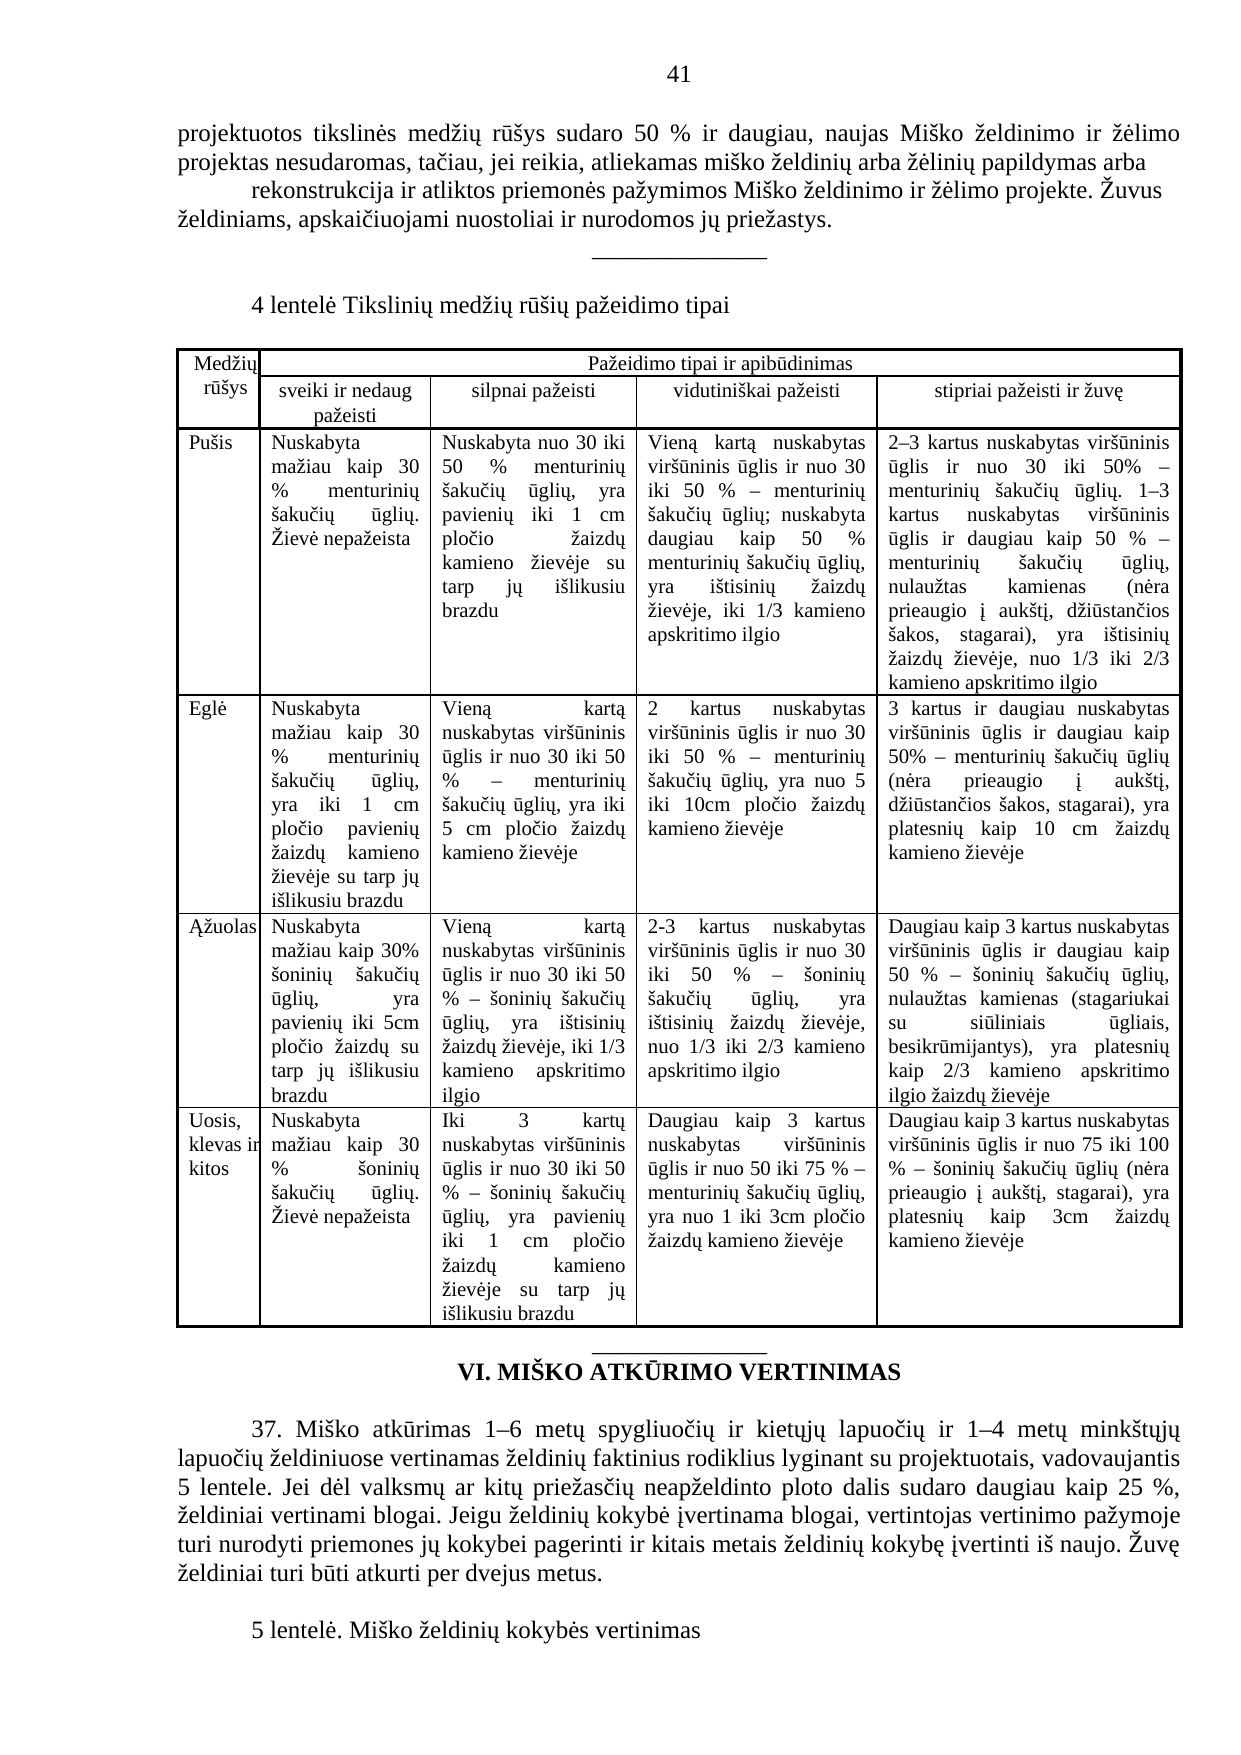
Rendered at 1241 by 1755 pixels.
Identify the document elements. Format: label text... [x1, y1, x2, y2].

table_cell Nuskabyta mažiau kaip 30 % menturinių šakučių ūglių, yra iki 1 cm pločio pavienių žaizdų kamieno žievėje su tarp jų išlikusiu brazdu [261, 696, 430, 912]
text VI. MIŠKO ATKŪRIMO VERTINIMAS [177, 1357, 1181, 1385]
text 4 lentelė Tikslinių medžių rūšių pažeidimo tipai [177, 291, 1181, 319]
table_cell silpnai pažeisti [431, 377, 636, 427]
table_cell 2–3 kartus nuskabytas viršūninis ūglis ir nuo 30 iki 50% – menturinių šakučių ūglių. 1–3 kartus nuskabytas viršūninis ūglis ir daugiau kaip 50 % – menturinių šakučių ūglių, nulaužtas kamienas (nėra prieaugio į aukštį, džiūstančios šakos, stagarai), yra ištisinių žaizdų žievėje, nuo 1/3 iki 2/3 kamieno apskritimo ilgio [878, 430, 1179, 694]
table_header Medžių rūšys [179, 351, 258, 427]
table_header Pažeidimo tipai ir apibūdinimas [261, 351, 1179, 375]
text 37. Miško atkūrimas 1–6 metų spygliuočių ir kietųjų lapuočių ir 1–4 metų minkštųjų lapuočių želdiniuose vertinamas želdinių faktinius rodiklius lyginant su projektuotais, vadovaujantis 5 lentele. Jei dėl valksmų ar kitų priežasčių neapželdinto ploto dalis sudaro daugiau kaip 25 %, želdiniai vertinami blogai. Jeigu želdinių kokybė įvertinama blogai, vertintojas vertinimo pažymoje turi nurodyti priemones jų kokybei pagerinti ir kitais metais želdinių kokybę įvertinti iš naujo. Žuvę želdiniai turi būti atkurti per dvejus metus. [177, 1414, 1181, 1587]
table_cell stipriai pažeisti ir žuvę [878, 377, 1179, 427]
table_cell Vieną kartą nuskabytas viršūninis ūglis ir nuo 30 iki 50 % – menturinių šakučių ūglių, yra iki 5 cm pločio žaizdų kamieno žievėje [431, 696, 636, 912]
text projektuotos tikslinės medžių rūšys sudaro 50 % ir daugiau, naujas Miško želdinimo ir žėlimo projektas nesudaromas, tačiau, jei reikia, atliekamas miško želdinių arba žėlinių papildymas arba [177, 118, 1181, 176]
table_cell Daugiau kaip 3 kartus nuskabytas viršūninis ūglis ir nuo 75 iki 100 % – šoninių šakučių ūglių (nėra prieaugio į aukštį, stagarai), yra platesnių kaip 3cm žaizdų kamieno žievėje [878, 1108, 1179, 1325]
table_cell Eglė [179, 696, 259, 912]
table_cell Vieną kartą nuskabytas viršūninis ūglis ir nuo 30 iki 50 % – šoninių šakučių ūglių, yra ištisinių žaizdų žievėje, iki 1/3 kamieno apskritimo ilgio [431, 914, 636, 1107]
table_cell Nuskabyta mažiau kaip 30% šoninių šakučių ūglių, yra pavienių iki 5cm pločio žaizdų su tarp jų išlikusiu brazdu [261, 914, 430, 1107]
table_cell sveiki ir nedaug pažeisti [261, 377, 430, 427]
table_cell Nuskabyta mažiau kaip 30 % menturinių šakučių ūglių. Žievė nepažeista [261, 430, 430, 694]
table_cell Daugiau kaip 3 kartus nuskabytas viršūninis ūglis ir daugiau kaip 50 % – šoninių šakučių ūglių, nulaužtas kamienas (stagariukai su siūliniais ūgliais, besikrūmijantys), yra platesnių kaip 2/3 kamieno apskritimo ilgio žaizdų žievėje [878, 914, 1179, 1107]
table_cell 3 kartus ir daugiau nuskabytas viršūninis ūglis ir daugiau kaip 50% – menturinių šakučių ūglių (nėra prieaugio į aukštį, džiūstančios šakos, stagarai), yra platesnių kaip 10 cm žaizdų kamieno žievėje [878, 696, 1179, 912]
text rekonstrukcija ir atliktos priemonės pažymimos Miško želdinimo ir žėlimo projekte. Žuvus želdiniams, apskaičiuojami nuostoliai ir nurodomos jų priežastys. [177, 176, 1181, 233]
table_cell 2-3 kartus nuskabytas viršūninis ūglis ir nuo 30 iki 50 % – šoninių šakučių ūglių, yra ištisinių žaizdų žievėje, nuo 1/3 iki 2/3 kamieno apskritimo ilgio [637, 914, 876, 1107]
table_cell Uosis, klevas ir kitos [179, 1108, 259, 1325]
table_cell 2 kartus nuskabytas viršūninis ūglis ir nuo 30 iki 50 % – menturinių šakučių ūglių, yra nuo 5 iki 10cm pločio žaizdų kamieno žievėje [637, 696, 876, 912]
text ______________ [177, 1328, 1181, 1357]
table_cell Pušis [179, 430, 259, 694]
table_cell Vieną kartą nuskabytas viršūninis ūglis ir nuo 30 iki 50 % – menturinių šakučių ūglių; nuskabyta daugiau kaip 50 % menturinių šakučių ūglių, yra ištisinių žaizdų žievėje, iki 1/3 kamieno apskritimo ilgio [637, 430, 876, 694]
table_cell Ąžuolas [179, 914, 259, 1107]
table_cell vidutiniškai pažeisti [637, 377, 876, 427]
table_cell Daugiau kaip 3 kartus nuskabytas viršūninis ūglis ir nuo 50 iki 75 % – menturinių šakučių ūglių, yra nuo 1 iki 3cm pločio žaizdų kamieno žievėje [637, 1108, 876, 1325]
table_cell Nuskabyta mažiau kaip 30 % šoninių šakučių ūglių. Žievė nepažeista [261, 1108, 430, 1325]
table_cell Nuskabyta nuo 30 iki 50 % menturinių šakučių ūglių, yra pavienių iki 1 cm pločio žaizdų kamieno žievėje su tarp jų išlikusiu brazdu [431, 430, 636, 694]
table_cell Iki 3 kartų nuskabytas viršūninis ūglis ir nuo 30 iki 50 % – šoninių šakučių ūglių, yra pavienių iki 1 cm pločio žaizdų kamieno žievėje su tarp jų išlikusiu brazdu [431, 1108, 636, 1325]
text ______________ [177, 233, 1181, 262]
text 5 lentelė. Miško želdinių kokybės vertinimas [177, 1615, 1181, 1644]
